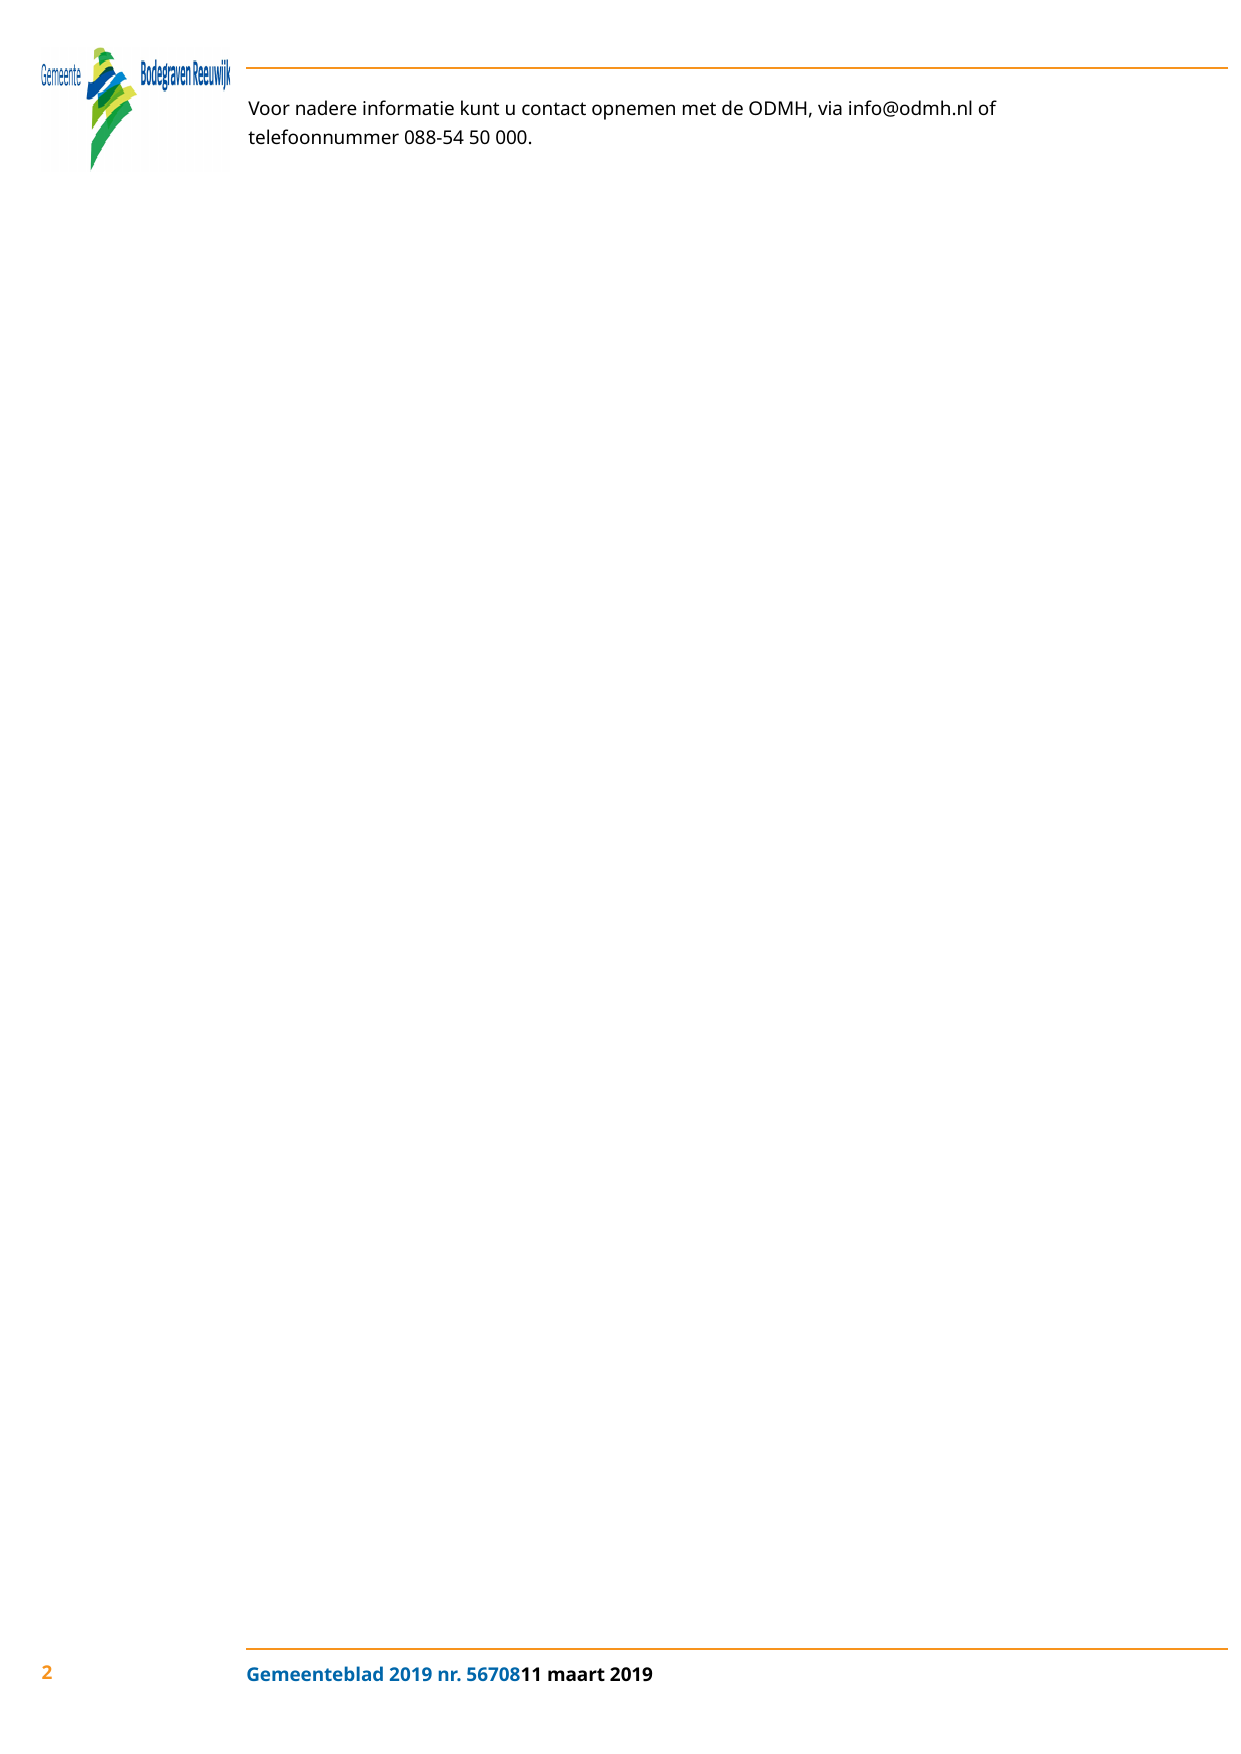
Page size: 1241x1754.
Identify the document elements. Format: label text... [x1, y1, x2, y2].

picture [41, 47, 231, 172]
text Voor nadere informatie kunt u contact opnemen met de ODMH, via info@odmh.nl of telefoonnummer 088-54 50 000. [248, 95, 1152, 150]
